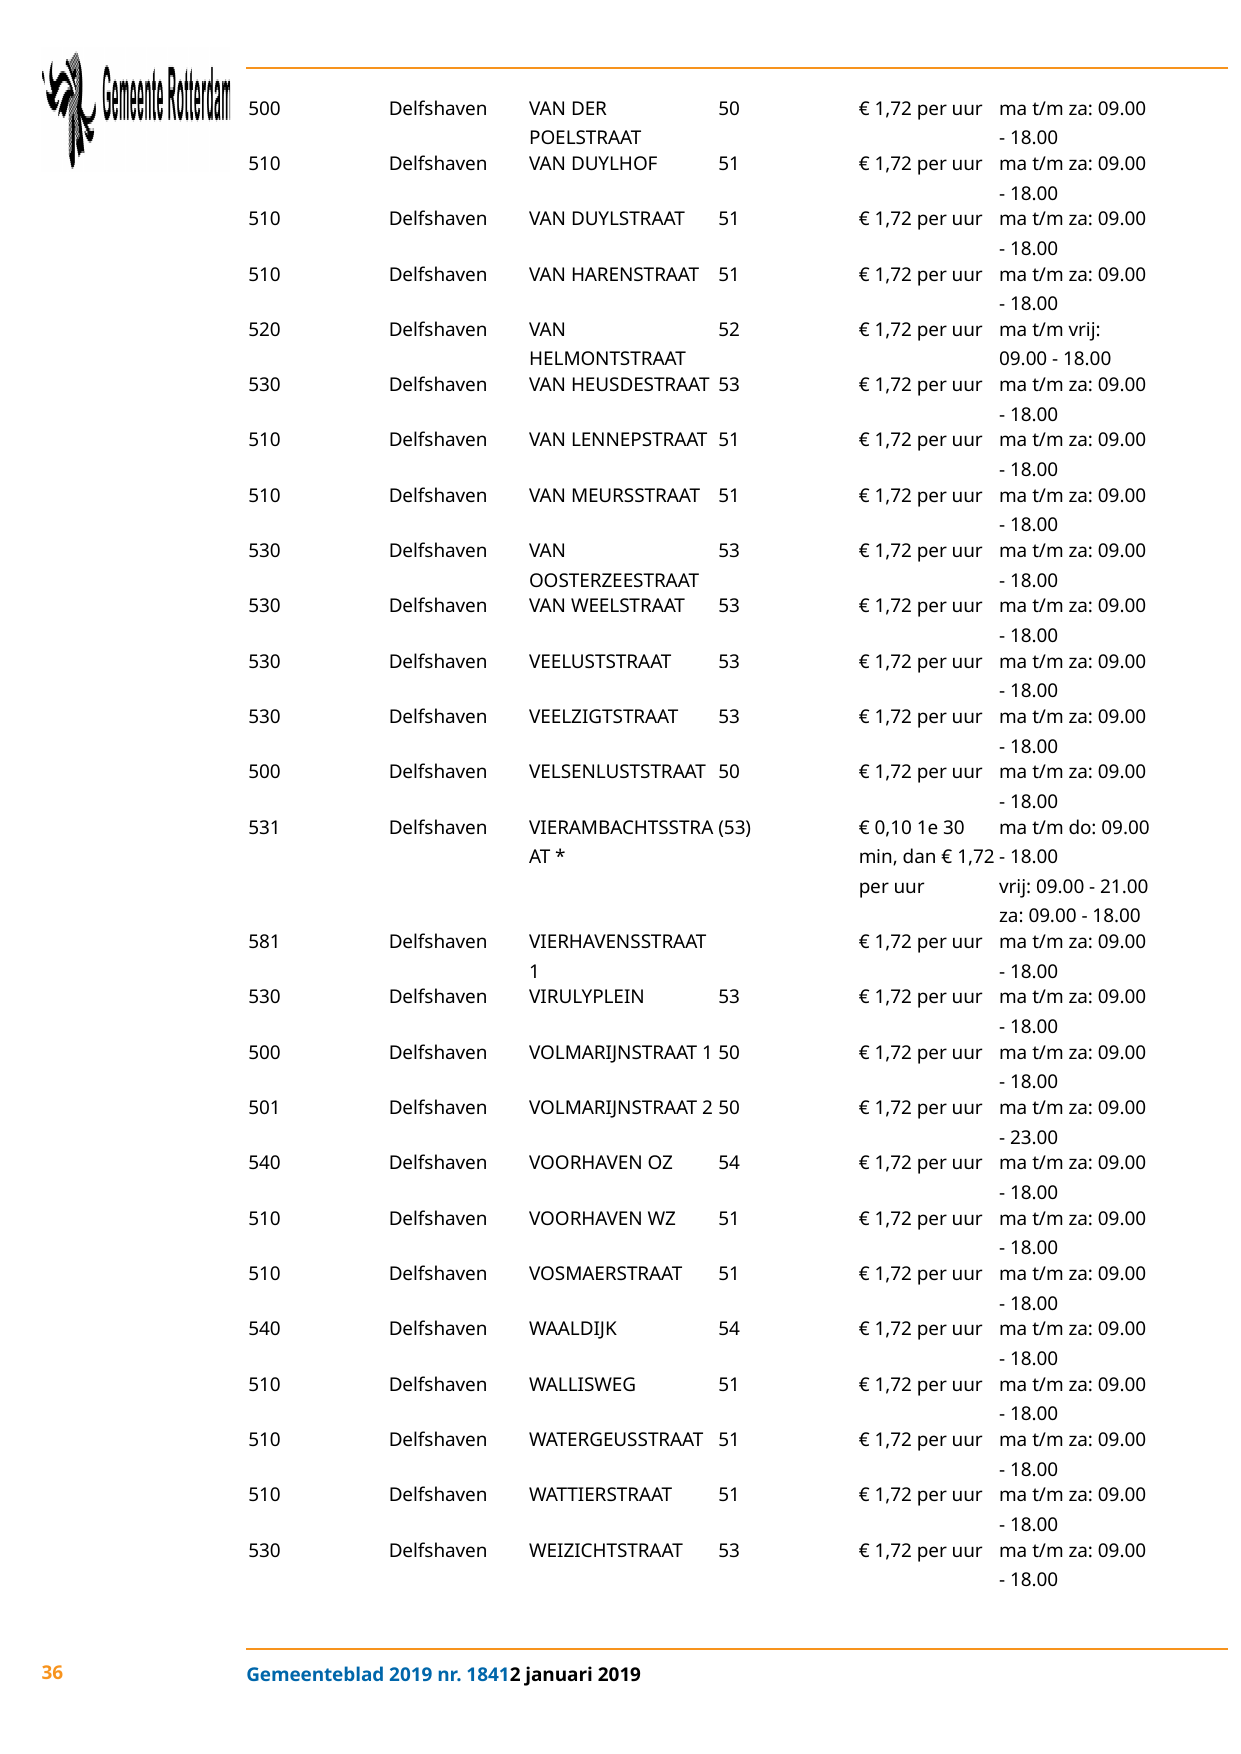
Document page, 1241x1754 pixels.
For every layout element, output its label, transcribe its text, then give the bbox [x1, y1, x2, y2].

table_cell 510 [248, 482, 388, 537]
table_cell 53 [718, 648, 858, 703]
table_cell 50 [718, 1039, 858, 1094]
table_cell (53) [718, 814, 858, 928]
table_cell € 1,72 per uur [859, 150, 999, 205]
table_cell 53 [718, 703, 858, 758]
table_cell € 1,72 per uur [859, 427, 999, 482]
table_cell 500 [248, 1039, 388, 1094]
table_cell € 1,72 per uur [859, 205, 999, 261]
table_cell € 1,72 per uur [859, 759, 999, 814]
table_cell € 1,72 per uur [859, 593, 999, 648]
table_cell € 1,72 per uur [859, 1537, 999, 1592]
table_cell WALLISWEG [529, 1371, 718, 1426]
table_cell WEIZICHTSTRAAT [529, 1537, 718, 1592]
table_cell Delfshaven [389, 261, 529, 316]
table_cell ma t/m za: 09.00 - 18.00 [999, 1481, 1152, 1537]
table_cell 500 [248, 759, 388, 814]
table_cell 53 [718, 1537, 858, 1592]
table_cell ma t/m za: 09.00 - 18.00 [999, 1426, 1152, 1481]
table_cell VAN HEUSDESTRAAT [529, 371, 718, 427]
table_cell 53 [718, 537, 858, 593]
table_cell € 1,72 per uur [859, 984, 999, 1039]
table_cell [718, 928, 858, 984]
table_cell 530 [248, 1537, 388, 1592]
table_cell Delfshaven [389, 759, 529, 814]
table_cell Delfshaven [389, 1150, 529, 1205]
picture [41, 47, 231, 172]
table_cell WATERGEUSSTRAAT [529, 1426, 718, 1481]
table_cell 51 [718, 205, 858, 261]
table_cell ma t/m za: 09.00 - 18.00 [999, 759, 1152, 814]
table_cell ma t/m za: 09.00 - 18.00 [999, 1260, 1152, 1316]
table_cell ma t/m za: 09.00 - 18.00 [999, 205, 1152, 261]
table_cell VAN HARENSTRAAT [529, 261, 718, 316]
table_cell VOORHAVEN WZ [529, 1205, 718, 1260]
table_cell € 0,10 1e 30 min, dan € 1,72 per uur [859, 814, 999, 928]
table_cell € 1,72 per uur [859, 316, 999, 371]
table_cell VAN MEURSSTRAAT [529, 482, 718, 537]
table_cell 531 [248, 814, 388, 928]
table_cell € 1,72 per uur [859, 1426, 999, 1481]
table_cell Delfshaven [389, 1205, 529, 1260]
table_cell 51 [718, 1260, 858, 1316]
table_cell Delfshaven [389, 1260, 529, 1316]
table_cell € 1,72 per uur [859, 1039, 999, 1094]
table_cell VAN DER POELSTRAAT [529, 95, 718, 150]
table_cell Delfshaven [389, 648, 529, 703]
table_cell Delfshaven [389, 1094, 529, 1149]
table_cell Delfshaven [389, 1537, 529, 1592]
table_cell 54 [718, 1150, 858, 1205]
table_cell 51 [718, 150, 858, 205]
table_cell 540 [248, 1150, 388, 1205]
table_cell € 1,72 per uur [859, 928, 999, 984]
table_cell ma t/m za: 09.00 - 18.00 [999, 1537, 1152, 1592]
table_cell 54 [718, 1316, 858, 1371]
table_cell € 1,72 per uur [859, 95, 999, 150]
table_cell WAALDIJK [529, 1316, 718, 1371]
table_cell Delfshaven [389, 150, 529, 205]
table_cell € 1,72 per uur [859, 261, 999, 316]
table_cell 530 [248, 371, 388, 427]
table_cell VIERHAVENSSTRAAT 1 [529, 928, 718, 984]
table_cell ma t/m za: 09.00 - 18.00 [999, 150, 1152, 205]
table_cell ma t/m za: 09.00 - 18.00 [999, 703, 1152, 758]
table_cell 50 [718, 1094, 858, 1149]
table_cell 500 [248, 95, 388, 150]
table_cell ma t/m za: 09.00 - 18.00 [999, 1371, 1152, 1426]
table_cell 51 [718, 1481, 858, 1537]
table_cell 530 [248, 537, 388, 593]
table_cell ma t/m za: 09.00 - 18.00 [999, 1150, 1152, 1205]
table_cell VEELUSTSTRAAT [529, 648, 718, 703]
table_cell ma t/m za: 09.00 - 18.00 [999, 482, 1152, 537]
table_cell VAN WEELSTRAAT [529, 593, 718, 648]
table_cell Delfshaven [389, 427, 529, 482]
table_cell 530 [248, 648, 388, 703]
table_cell Delfshaven [389, 1426, 529, 1481]
table_cell 52 [718, 316, 858, 371]
table_cell Delfshaven [389, 537, 529, 593]
table_cell 51 [718, 261, 858, 316]
table_cell 51 [718, 1426, 858, 1481]
table_cell 501 [248, 1094, 388, 1149]
table_cell € 1,72 per uur [859, 1094, 999, 1149]
table_cell 581 [248, 928, 388, 984]
table_cell ma t/m za: 09.00 - 23.00 [999, 1094, 1152, 1149]
table_cell VOSMAERSTRAAT [529, 1260, 718, 1316]
table_cell 51 [718, 427, 858, 482]
table_cell 540 [248, 1316, 388, 1371]
table_cell 510 [248, 427, 388, 482]
table_cell € 1,72 per uur [859, 537, 999, 593]
table_cell 510 [248, 1481, 388, 1537]
table_cell Delfshaven [389, 205, 529, 261]
table_cell 53 [718, 593, 858, 648]
table_cell Delfshaven [389, 1371, 529, 1426]
table_cell ma t/m za: 09.00 - 18.00 [999, 984, 1152, 1039]
table_cell VAN HELMONTSTRAAT [529, 316, 718, 371]
table_cell 530 [248, 984, 388, 1039]
table_cell ma t/m za: 09.00 - 18.00 [999, 537, 1152, 593]
table_cell € 1,72 per uur [859, 1150, 999, 1205]
table_cell Delfshaven [389, 1039, 529, 1094]
table_cell VOLMARIJNSTRAAT 1 [529, 1039, 718, 1094]
table_cell 51 [718, 1205, 858, 1260]
table_cell Delfshaven [389, 814, 529, 928]
table_cell VIERAMBACHTSSTRAAT * [529, 814, 718, 928]
table_cell VAN OOSTERZEESTRAAT [529, 537, 718, 593]
table_cell Delfshaven [389, 1481, 529, 1537]
table_cell 51 [718, 1371, 858, 1426]
table_cell Delfshaven [389, 928, 529, 984]
table_cell 510 [248, 1205, 388, 1260]
table_cell 50 [718, 759, 858, 814]
table_cell VAN DUYLHOF [529, 150, 718, 205]
table_cell 510 [248, 261, 388, 316]
table_cell Delfshaven [389, 984, 529, 1039]
table_cell ma t/m za: 09.00 - 18.00 [999, 371, 1152, 427]
table_cell Delfshaven [389, 703, 529, 758]
table_cell 510 [248, 205, 388, 261]
table_cell ma t/m vrij: 09.00 - 18.00 [999, 316, 1152, 371]
table_cell VEELZIGTSTRAAT [529, 703, 718, 758]
table_cell VAN LENNEPSTRAAT [529, 427, 718, 482]
table_cell € 1,72 per uur [859, 371, 999, 427]
table_cell 530 [248, 703, 388, 758]
table_cell € 1,72 per uur [859, 1481, 999, 1537]
table_cell € 1,72 per uur [859, 1371, 999, 1426]
table_cell 50 [718, 95, 858, 150]
table_cell ma t/m za: 09.00 - 18.00 [999, 648, 1152, 703]
table_cell Delfshaven [389, 482, 529, 537]
table_cell € 1,72 per uur [859, 648, 999, 703]
table_cell ma t/m za: 09.00 - 18.00 [999, 1205, 1152, 1260]
table_cell VELSENLUSTSTRAAT [529, 759, 718, 814]
table_cell ma t/m za: 09.00 - 18.00 [999, 1039, 1152, 1094]
table_cell ma t/m do: 09.00 - 18.00 vrij: 09.00 - 21.00 za: 09.00 - 18.00 [999, 814, 1152, 928]
table_cell WATTIERSTRAAT [529, 1481, 718, 1537]
table_cell € 1,72 per uur [859, 482, 999, 537]
table_cell ma t/m za: 09.00 - 18.00 [999, 427, 1152, 482]
table_cell € 1,72 per uur [859, 703, 999, 758]
table_cell Delfshaven [389, 593, 529, 648]
table_cell 530 [248, 593, 388, 648]
table_cell ma t/m za: 09.00 - 18.00 [999, 261, 1152, 316]
table_cell VOLMARIJNSTRAAT 2 [529, 1094, 718, 1149]
table_cell Delfshaven [389, 371, 529, 427]
table_cell ma t/m za: 09.00 - 18.00 [999, 928, 1152, 984]
table_cell 510 [248, 1371, 388, 1426]
table_cell 53 [718, 371, 858, 427]
table_cell € 1,72 per uur [859, 1205, 999, 1260]
table_cell VAN DUYLSTRAAT [529, 205, 718, 261]
table_cell 510 [248, 1426, 388, 1481]
table_cell 510 [248, 1260, 388, 1316]
table_cell 520 [248, 316, 388, 371]
table_cell ma t/m za: 09.00 - 18.00 [999, 1316, 1152, 1371]
table_cell 53 [718, 984, 858, 1039]
table_cell € 1,72 per uur [859, 1260, 999, 1316]
table_cell ma t/m za: 09.00 - 18.00 [999, 593, 1152, 648]
table_cell € 1,72 per uur [859, 1316, 999, 1371]
table_cell ma t/m za: 09.00 - 18.00 [999, 95, 1152, 150]
table_cell 51 [718, 482, 858, 537]
table_cell VIRULYPLEIN [529, 984, 718, 1039]
table_cell Delfshaven [389, 316, 529, 371]
table_cell Delfshaven [389, 1316, 529, 1371]
table_cell 510 [248, 150, 388, 205]
table_cell Delfshaven [389, 95, 529, 150]
table_cell VOORHAVEN OZ [529, 1150, 718, 1205]
